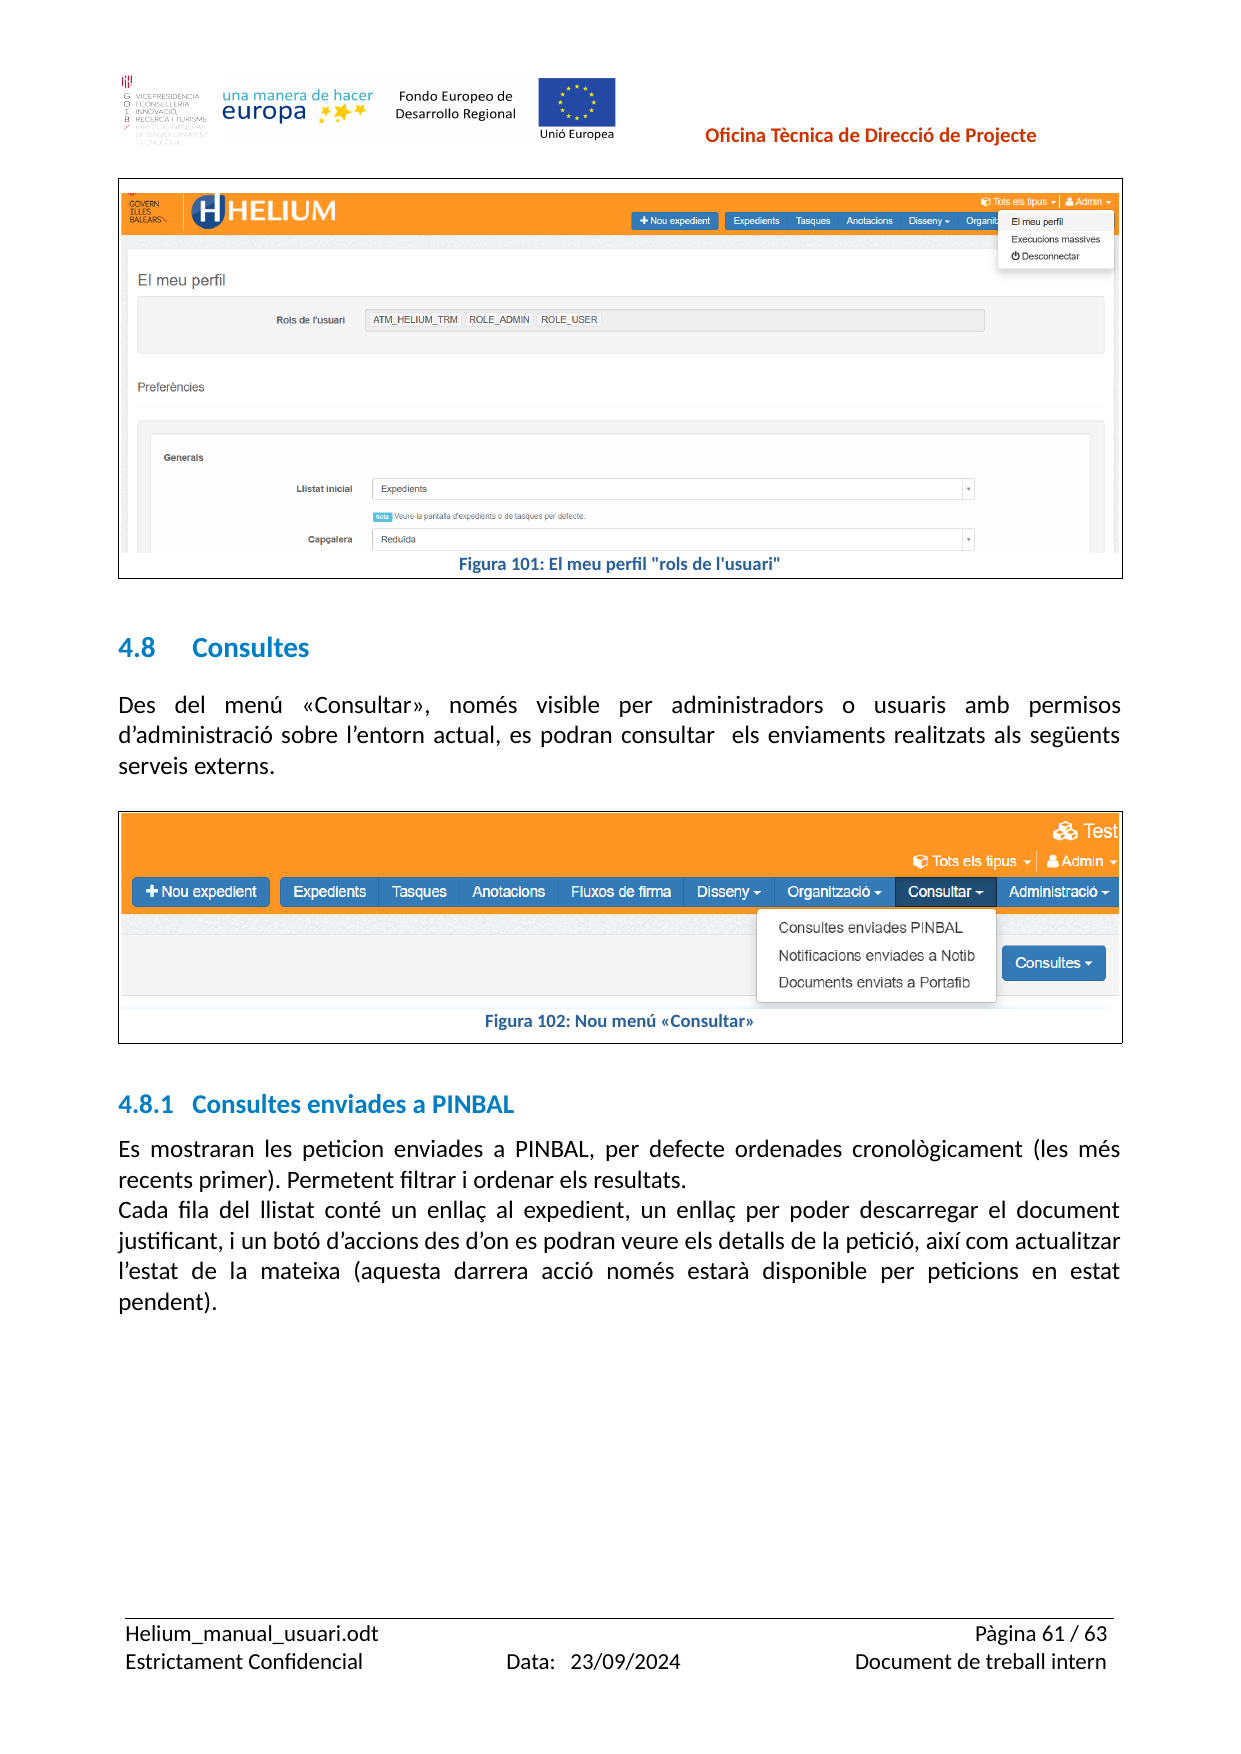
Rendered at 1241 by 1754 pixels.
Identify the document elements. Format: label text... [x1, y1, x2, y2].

picture [118, 73, 213, 147]
picture [121, 813, 1119, 1009]
subtitle Consultes enviades a PINBAL [118, 1088, 1122, 1121]
picture [219, 73, 621, 147]
text Figura 102: Nou menú «Consultar» [121, 1009, 1119, 1032]
list Es mostraran les peticion enviades a PINBAL, per defecte ordenades cronològicament (les més recents primer). Permetent filtrar i ordenar els resultats. [83, 1133, 1122, 1194]
text Des del menú «Consultar», només visible per administradors o usuaris amb permisos d’administració sobre l’entorn actual, es podran consultar els enviaments realitzats als següents serveis externs. [118, 689, 1122, 780]
subtitle Consultes [118, 629, 1122, 665]
list Cada fila del llistat conté un enllaç al expedient, un enllaç per poder descarregar el document justificant, i un botó d’accions des d’on es podran veure els detalls de la petició, així com actualitzar l’estat de la mateixa (aquesta darrera acció només estarà disponible per peticions en estat pendent). [83, 1194, 1122, 1316]
text Figura 101: El meu perfil "rols de l'usuari" [121, 553, 1119, 575]
picture [121, 193, 1119, 553]
